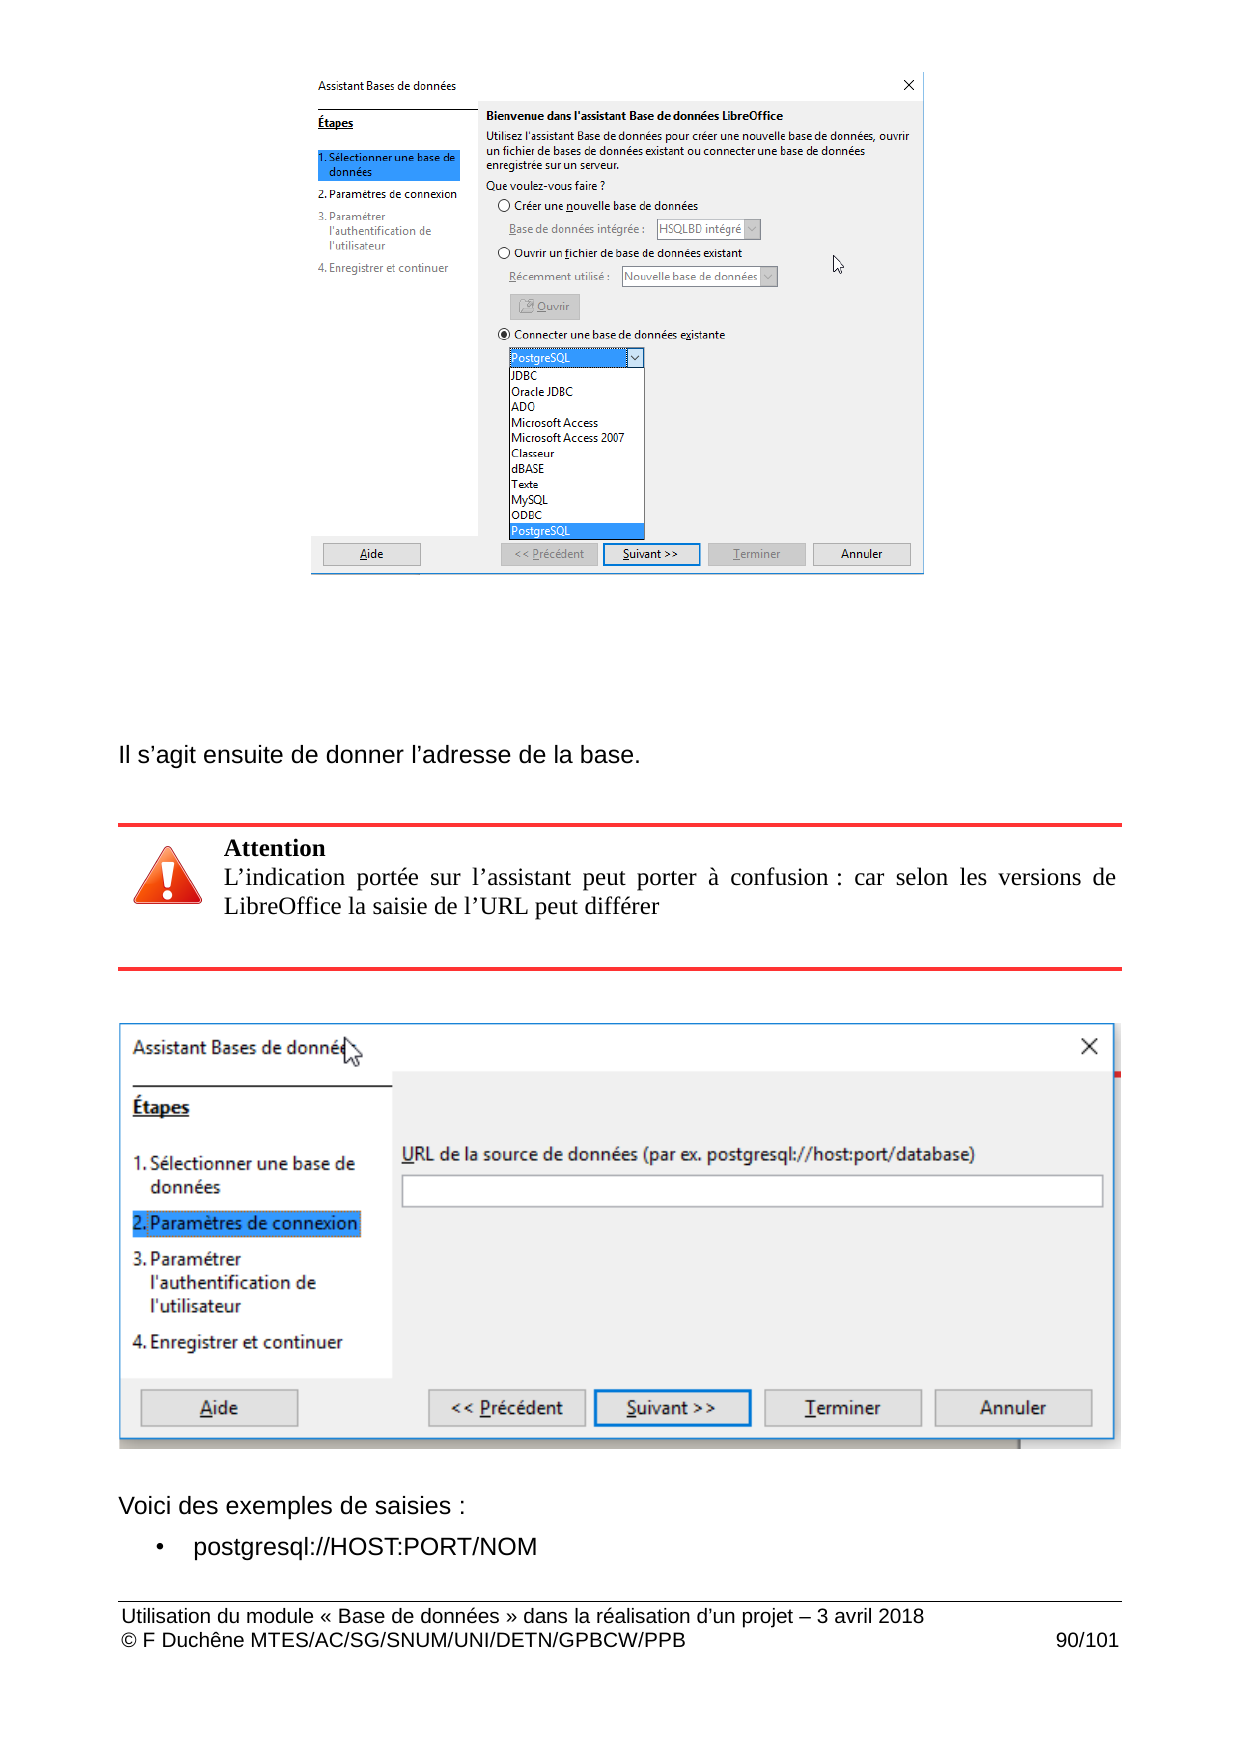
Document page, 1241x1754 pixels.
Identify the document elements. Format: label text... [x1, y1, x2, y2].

text Il s’agit ensuite de donner l’adresse de la base. [118, 740, 1122, 769]
table_header [118, 833, 218, 967]
table_header [118, 827, 218, 832]
table_header Attention L’indication portée sur l’assistant peut porter à confusion : car selon les versions de LibreOffice la saisie de l’URL peut différer [218, 827, 1122, 967]
picture [123, 832, 213, 921]
picture [119, 1023, 1121, 1449]
list postgresql://HOST:PORT/NOM [156, 1532, 1122, 1561]
text Voici des exemples de saisies : [118, 1491, 1122, 1519]
picture [311, 72, 924, 575]
